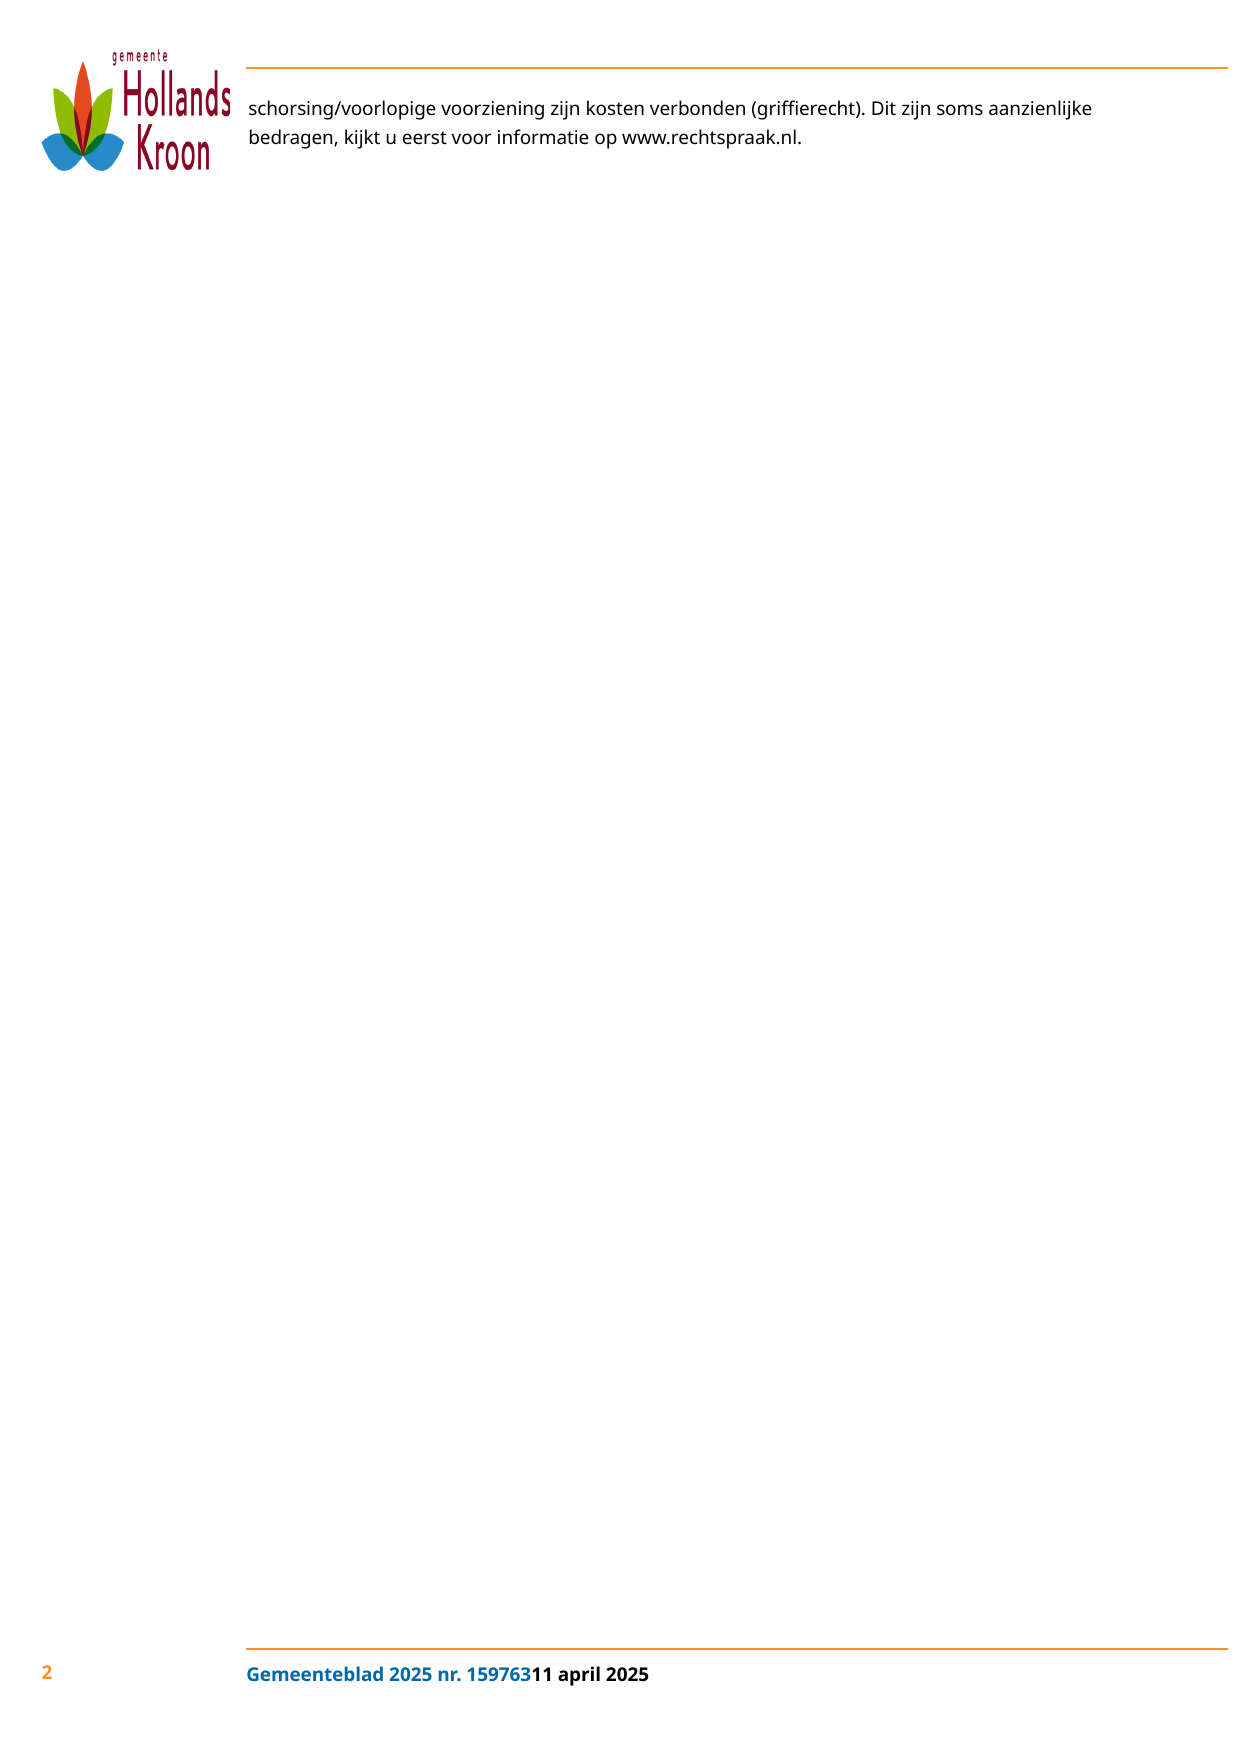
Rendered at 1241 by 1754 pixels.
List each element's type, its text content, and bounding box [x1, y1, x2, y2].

picture [41, 47, 231, 172]
text schorsing/voorlopige voorziening zijn kosten verbonden (griffierecht). Dit zijn soms aanzienlijke bedragen, kijkt u eerst voor informatie op www.rechtspraak.nl. [248, 95, 1152, 150]
